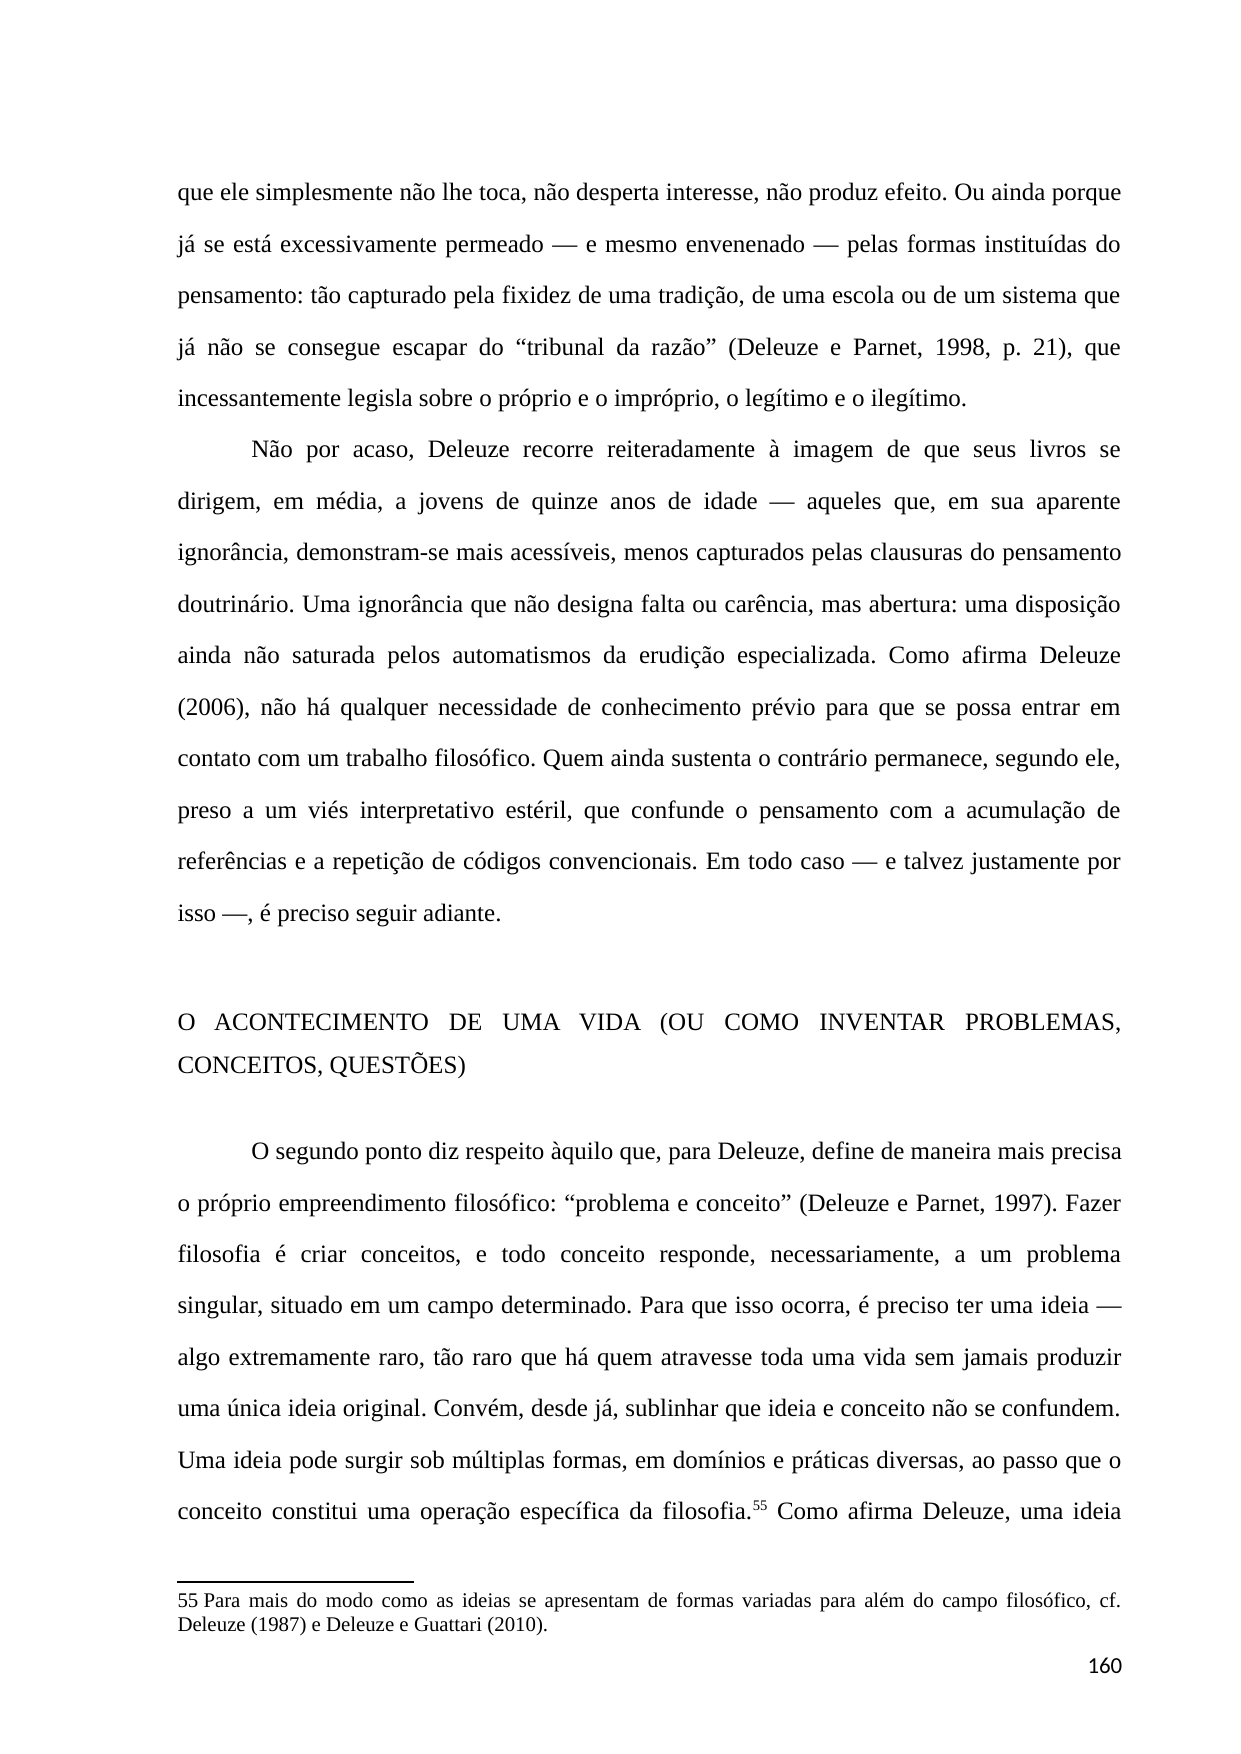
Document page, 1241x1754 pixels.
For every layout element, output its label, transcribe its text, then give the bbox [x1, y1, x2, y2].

text Não por acaso, Deleuze recorre reiteradamente à imagem de que seus livros se dirigem, em média, a jovens de quinze anos de idade — aqueles que, em sua aparente ignorância, demonstram-se mais acessíveis, menos capturados pelas clausuras do pensamento doutrinário. Uma ignorância que não designa falta ou carência, mas abertura: uma disposição ainda não saturada pelos automatismos da erudição especializada. Como afirma Deleuze (2006), não há qualquer necessidade de conhecimento prévio para que se possa entrar em contato com um trabalho filosófico. Quem ainda sustenta o contrário permanece, segundo ele, preso a um viés interpretativo estéril, que confunde o pensamento com a acumulação de referências e a repetição de códigos convencionais. Em todo caso — e talvez justamente por isso —, é preciso seguir adiante. [177, 434, 1122, 926]
text Para mais do modo como as ideias se apresentam de formas variadas para além do campo filosófico, cf. Deleuze (1987) e Deleuze e Guattari (2010). [177, 1588, 1122, 1636]
text O ACONTECIMENTO DE UMA VIDA (OU COMO INVENTAR PROBLEMAS, CONCEITOS, QUESTÕES) [177, 1007, 1122, 1079]
text que ele simplesmente não lhe toca, não desperta interesse, não produz efeito. Ou ainda porque já se está excessivamente permeado — e mesmo envenenado — pelas formas instituídas do pensamento: tão capturado pela fixidez de uma tradição, de uma escola ou de um sistema que já não se consegue escapar do “tribunal da razão” (Deleuze e Parnet, 1998, p. 21), que incessantemente legisla sobre o próprio e o impróprio, o legítimo e o ilegítimo. [177, 177, 1122, 412]
text O segundo ponto diz respeito àquilo que, para Deleuze, define de maneira mais precisa o próprio empreendimento filosófico: “problema e conceito” (Deleuze e Parnet, 1997). Fazer filosofia é criar conceitos, e todo conceito responde, necessariamente, a um problema singular, situado em um campo determinado. Para que isso ocorra, é preciso ter uma ideia — algo extremamente raro, tão raro que há quem atravesse toda uma vida sem jamais produzir uma única ideia original. Convém, desde já, sublinhar que ideia e conceito não se confundem. Uma ideia pode surgir sob múltiplas formas, em domínios e práticas diversas, ao passo que o conceito constitui uma operação específica da filosofia. Como afirma Deleuze, uma ideia [177, 1136, 1122, 1525]
